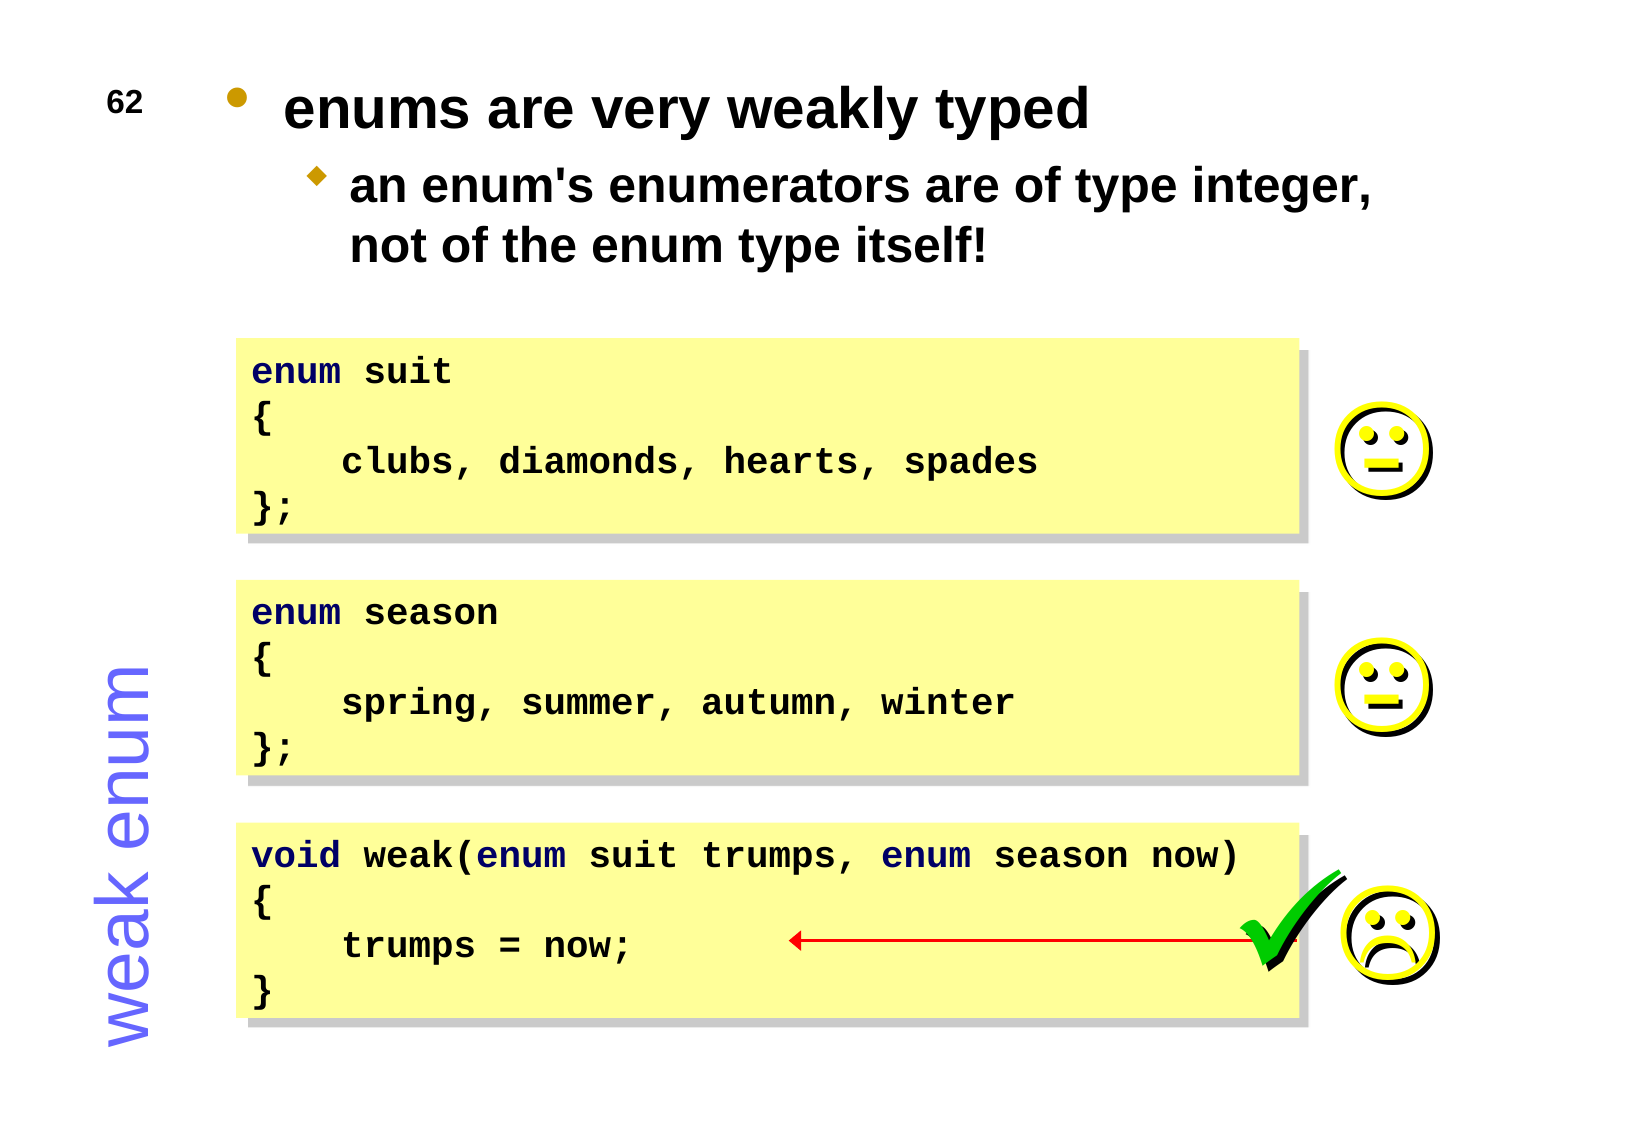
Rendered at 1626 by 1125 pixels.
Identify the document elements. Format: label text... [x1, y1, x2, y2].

text_box  [1314, 598, 1504, 764]
list enums are very weakly typed an enum's enumerators are of type integer, not of the enum type itself! [212, 62, 1550, 1063]
text_box  [1320, 846, 1510, 1012]
text_box void weak(enum suit trumps, enum season now) { trumps = now; } [236, 822, 1300, 1018]
text_box  [1213, 828, 1404, 1024]
title weak enum [50, 187, 188, 1063]
text_box enum season { spring, summer, autumn, winter }; [236, 579, 1300, 776]
text_box  [1314, 361, 1504, 528]
text_box enum suit { clubs, diamonds, hearts, spades }; [236, 338, 1300, 534]
